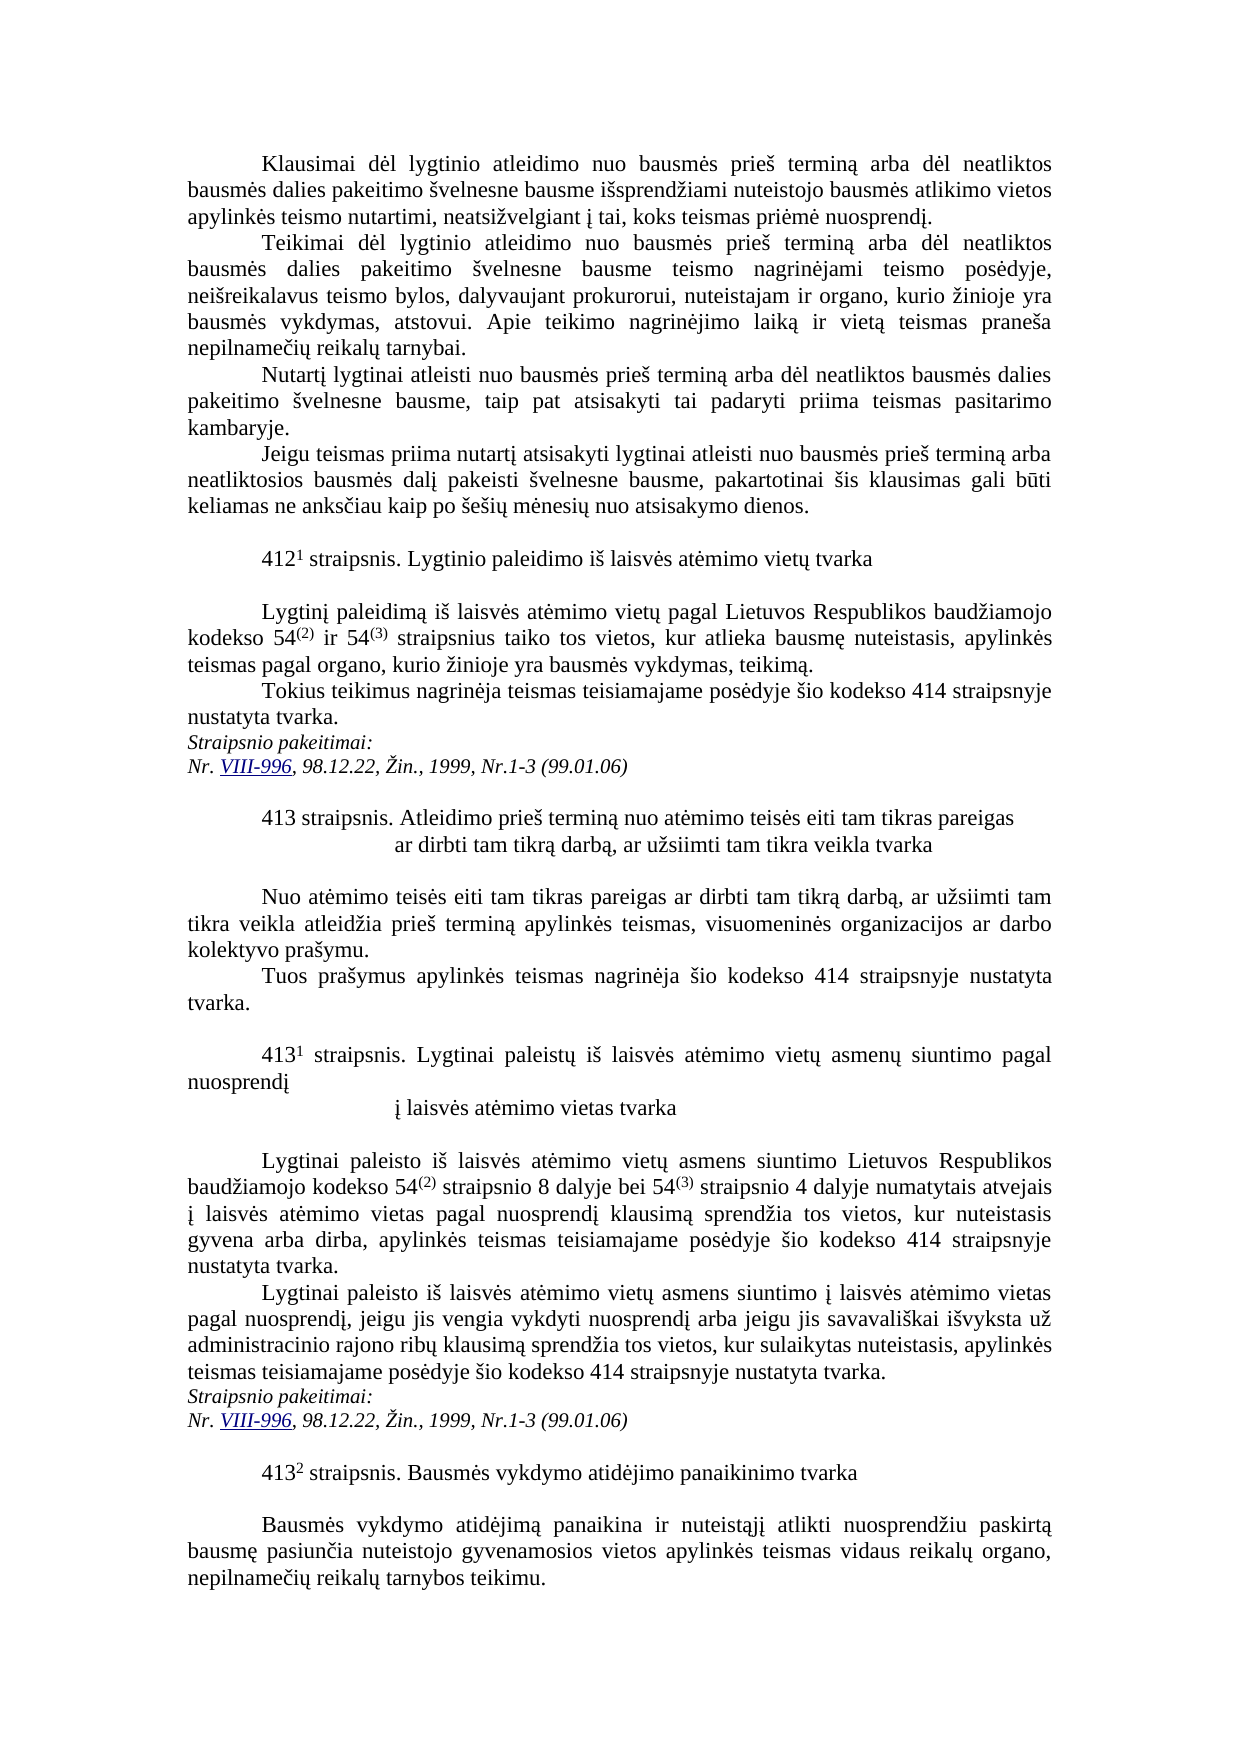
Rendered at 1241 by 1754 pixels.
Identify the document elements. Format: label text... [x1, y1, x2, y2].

text 4132 straipsnis. Bausmės vykdymo atidėjimo panaikinimo tvarka [187, 1458, 1053, 1485]
text Straipsnio pakeitimai: [187, 1384, 1053, 1408]
text Teikimai dėl lygtinio atleidimo nuo bausmės prieš terminą arba dėl neatliktos bausmės dalies pakeitimo švelnesne bausme teismo nagrinėjami teismo posėdyje, neišreikalavus teismo bylos, dalyvaujant prokurorui, nuteistajam ir organo, kurio žinioje yra bausmės vykdymas, atstovui. Apie teikimo nagrinėjimo laiką ir vietą teismas praneša nepilnamečių reikalų tarnybai. [187, 229, 1053, 361]
text Nr. VIII-996, 98.12.22, Žin., 1999, Nr.1-3 (99.01.06) [187, 1408, 1053, 1432]
text Straipsnio pakeitimai: [187, 730, 1053, 754]
text 4121 straipsnis. Lygtinio paleidimo iš laisvės atėmimo vietų tvarka [187, 545, 1053, 572]
text Lygtinai paleisto iš laisvės atėmimo vietų asmens siuntimo Lietuvos Respublikos baudžiamojo kodekso 54(2) straipsnio 8 dalyje bei 54(3) straipsnio 4 dalyje numatytais atvejais į laisvės atėmimo vietas pagal nuosprendį klausimą sprendžia tos vietos, kur nuteistasis gyvena arba dirba, apylinkės teismas teisiamajame posėdyje šio kodekso 414 straipsnyje nustatyta tvarka. [187, 1147, 1053, 1279]
text į laisvės atėmimo vietas tvarka [187, 1094, 1053, 1121]
text 4131 straipsnis. Lygtinai paleistų iš laisvės atėmimo vietų asmenų siuntimo pagal nuosprendį [187, 1041, 1053, 1094]
text Nutartį lygtinai atleisti nuo bausmės prieš terminą arba dėl neatliktos bausmės dalies pakeitimo švelnesne bausme, taip pat atsisakyti tai padaryti priima teismas pasitarimo kambaryje. [187, 361, 1053, 440]
text Nuo atėmimo teisės eiti tam tikras pareigas ar dirbti tam tikrą darbą, ar užsiimti tam tikra veikla atleidžia prieš terminą apylinkės teismas, visuomeninės organizacijos ar darbo kolektyvo prašymu. [187, 883, 1053, 962]
text Tuos prašymus apylinkės teismas nagrinėja šio kodekso 414 straipsnyje nustatyta tvarka. [187, 962, 1053, 1015]
text Nr. VIII-996, 98.12.22, Žin., 1999, Nr.1-3 (99.01.06) [187, 754, 1053, 778]
text Lygtinį paleidimą iš laisvės atėmimo vietų pagal Lietuvos Respublikos baudžiamojo kodekso 54(2) ir 54(3) straipsnius taiko tos vietos, kur atlieka bausmę nuteistasis, apylinkės teismas pagal organo, kurio žinioje yra bausmės vykdymas, teikimą. [187, 598, 1053, 677]
text ar dirbti tam tikrą darbą, ar užsiimti tam tikra veikla tvarka [187, 831, 1053, 857]
text Klausimai dėl lygtinio atleidimo nuo bausmės prieš terminą arba dėl neatliktos bausmės dalies pakeitimo švelnesne bausme išsprendžiami nuteistojo bausmės atlikimo vietos apylinkės teismo nutartimi, neatsižvelgiant į tai, koks teismas priėmė nuosprendį. [187, 150, 1053, 229]
text 413 straipsnis. Atleidimo prieš terminą nuo atėmimo teisės eiti tam tikras pareigas [187, 804, 1053, 831]
text Lygtinai paleisto iš laisvės atėmimo vietų asmens siuntimo į laisvės atėmimo vietas pagal nuosprendį, jeigu jis vengia vykdyti nuosprendį arba jeigu jis savavališkai išvyksta už administracinio rajono ribų klausimą sprendžia tos vietos, kur sulaikytas nuteistasis, apylinkės teismas teisiamajame posėdyje šio kodekso 414 straipsnyje nustatyta tvarka. [187, 1279, 1053, 1384]
text Tokius teikimus nagrinėja teismas teisiamajame posėdyje šio kodekso 414 straipsnyje nustatyta tvarka. [187, 677, 1053, 730]
text Jeigu teismas priima nutartį atsisakyti lygtinai atleisti nuo bausmės prieš terminą arba neatliktosios bausmės dalį pakeisti švelnesne bausme, pakartotinai šis klausimas gali būti keliamas ne anksčiau kaip po šešių mėnesių nuo atsisakymo dienos. [187, 440, 1053, 519]
text Bausmės vykdymo atidėjimą panaikina ir nuteistąjį atlikti nuosprendžiu paskirtą bausmę pasiunčia nuteistojo gyvenamosios vietos apylinkės teismas vidaus reikalų organo, nepilnamečių reikalų tarnybos teikimu. [187, 1511, 1053, 1590]
